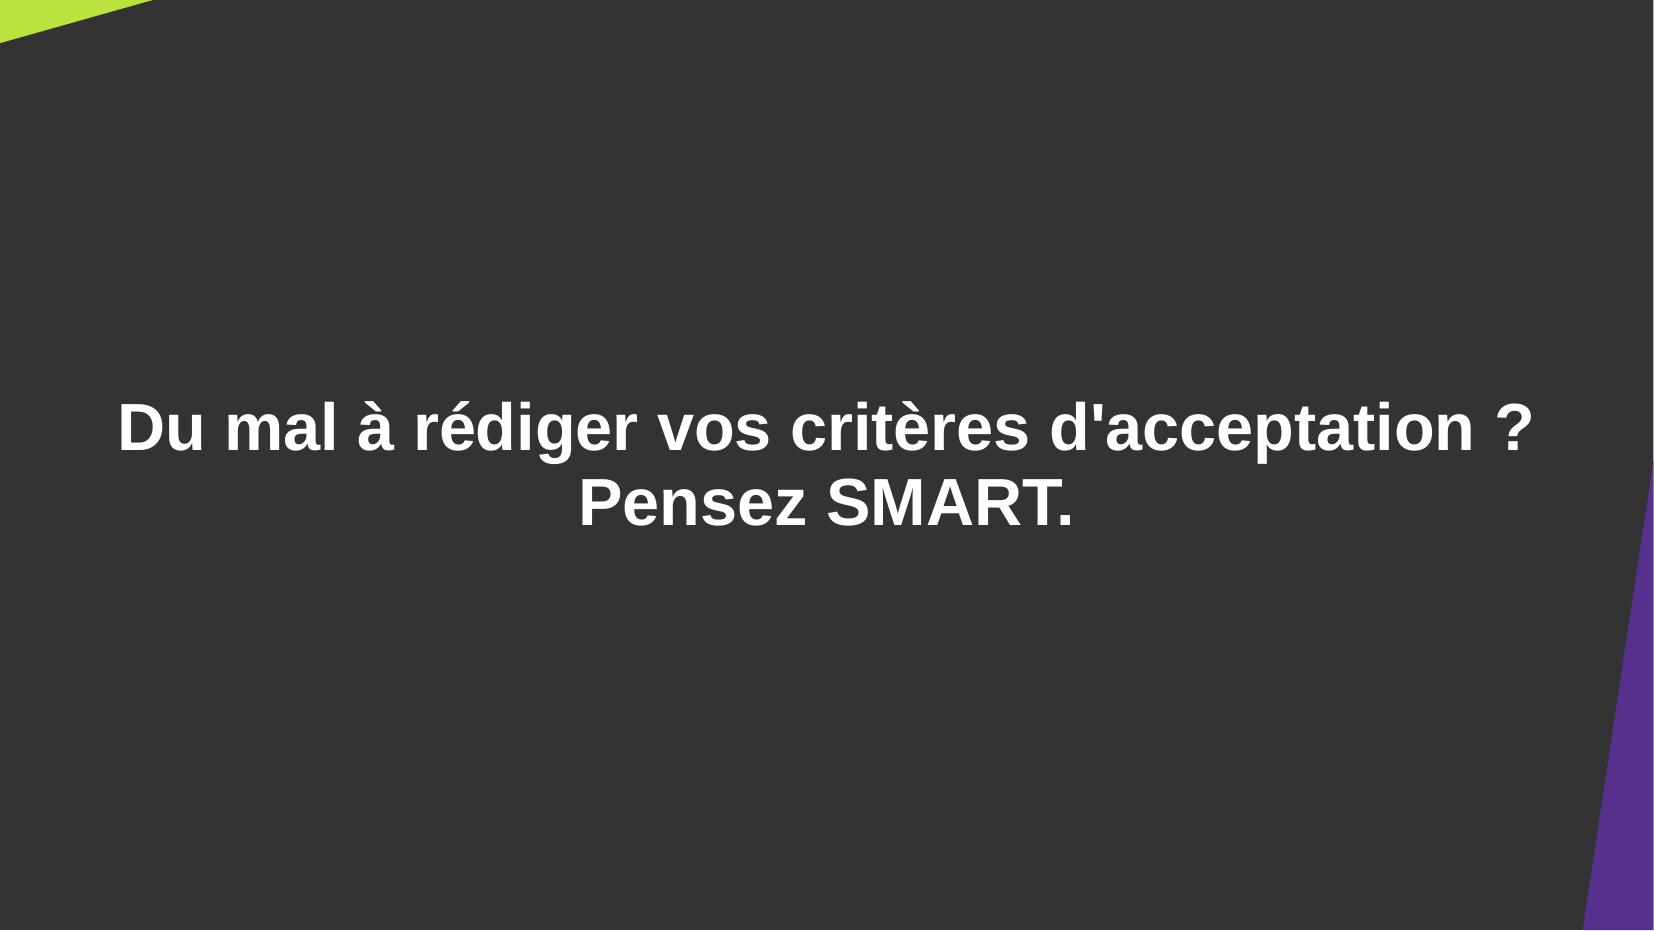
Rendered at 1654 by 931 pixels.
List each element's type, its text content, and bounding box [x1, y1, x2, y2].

text_box [0, 0, 153, 44]
title Du mal à rédiger vos critères d'acceptation ? Pensez SMART. [31, 367, 1622, 563]
text_box [1582, 456, 1654, 931]
